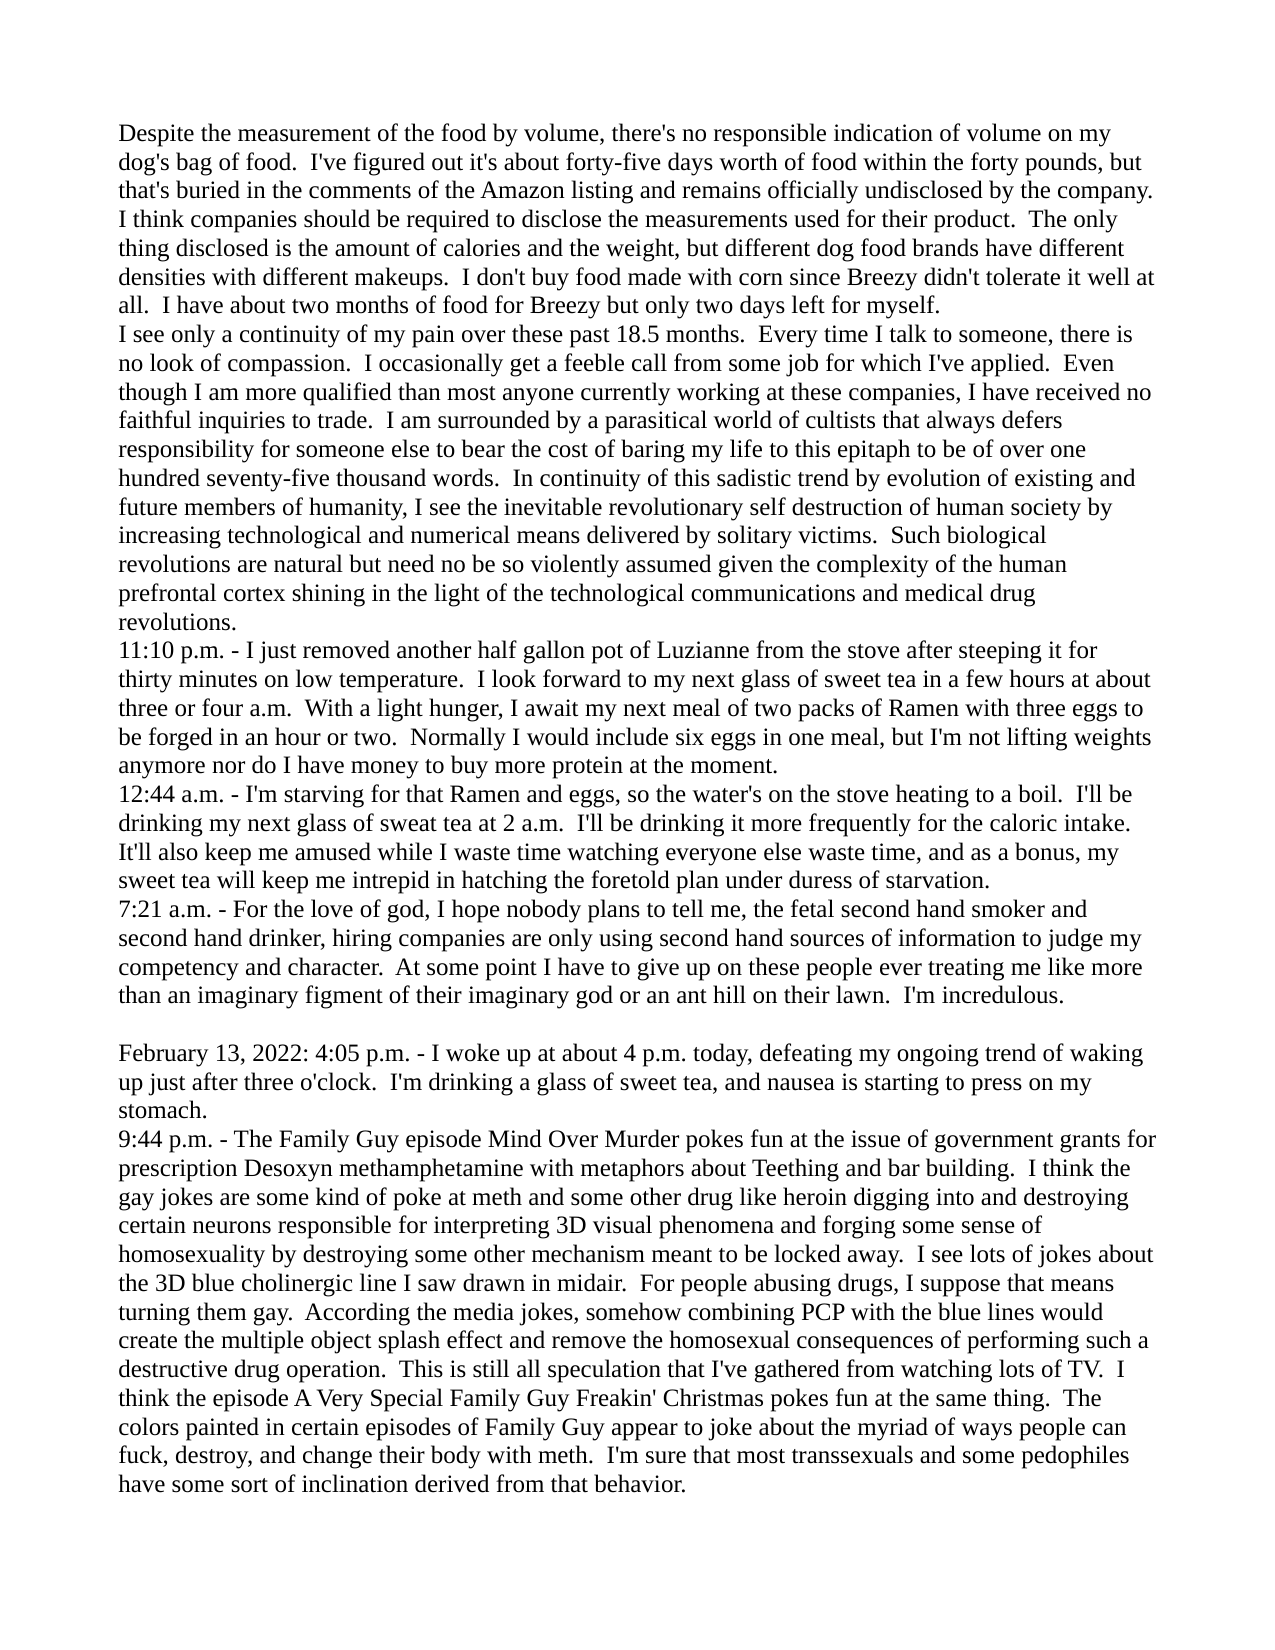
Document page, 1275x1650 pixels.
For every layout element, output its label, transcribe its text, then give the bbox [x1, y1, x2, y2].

text I see only a continuity of my pain over these past 18.5 months. Every time I talk to someone, there is no look of compassion. I occasionally get a feeble call from some job for which I've applied. Even though I am more qualified than most anyone currently working at these companies, I have received no faithful inquiries to trade. I am surrounded by a parasitical world of cultists that always defers responsibility for someone else to bear the cost of baring my life to this epitaph to be of over one hundred seventy-five thousand words. In continuity of this sadistic trend by evolution of existing and future members of humanity, I see the inevitable revolutionary self destruction of human society by increasing technological and numerical means delivered by solitary victims. Such biological revolutions are natural but need no be so violently assumed given the complexity of the human prefrontal cortex shining in the light of the technological communications and medical drug revolutions. [118, 319, 1157, 636]
text February 13, 2022: 4:05 p.m. - I woke up at about 4 p.m. today, defeating my ongoing trend of waking up just after three o'clock. I'm drinking a glass of sweet tea, and nausea is starting to press on my stomach. [118, 1038, 1157, 1124]
text Despite the measurement of the food by volume, there's no responsible indication of volume on my dog's bag of food. I've figured out it's about forty-five days worth of food within the forty pounds, but that's buried in the comments of the Amazon listing and remains officially undisclosed by the company. I think companies should be required to disclose the measurements used for their product. The only thing disclosed is the amount of calories and the weight, but different dog food brands have different densities with different makeups. I don't buy food made with corn since Breezy didn't tolerate it well at all. I have about two months of food for Breezy but only two days left for myself. [118, 118, 1157, 319]
text 11:10 p.m. - I just removed another half gallon pot of Luzianne from the stove after steeping it for thirty minutes on low temperature. I look forward to my next glass of sweet tea in a few hours at about three or four a.m. With a light hunger, I await my next meal of two packs of Ramen with three eggs to be forged in an hour or two. Normally I would include six eggs in one meal, but I'm not lifting weights anymore nor do I have money to buy more protein at the moment. [118, 636, 1157, 779]
text 7:21 a.m. - For the love of god, I hope nobody plans to tell me, the fetal second hand smoker and second hand drinker, hiring companies are only using second hand sources of information to judge my competency and character. At some point I have to give up on these people ever treating me like more than an imaginary figment of their imaginary god or an ant hill on their lawn. I'm incredulous. [118, 894, 1157, 1009]
text 9:44 p.m. - The Family Guy episode Mind Over Murder pokes fun at the issue of government grants for prescription Desoxyn methamphetamine with metaphors about Teething and bar building. I think the gay jokes are some kind of poke at meth and some other drug like heroin digging into and destroying certain neurons responsible for interpreting 3D visual phenomena and forging some sense of homosexuality by destroying some other mechanism meant to be locked away. I see lots of jokes about the 3D blue cholinergic line I saw drawn in midair. For people abusing drugs, I suppose that means turning them gay. According the media jokes, somehow combining PCP with the blue lines would create the multiple object splash effect and remove the homosexual consequences of performing such a destructive drug operation. This is still all speculation that I've gathered from watching lots of TV. I think the episode A Very Special Family Guy Freakin' Christmas pokes fun at the same thing. The colors painted in certain episodes of Family Guy appear to joke about the myriad of ways people can fuck, destroy, and change their body with meth. I'm sure that most transsexuals and some pedophiles have some sort of inclination derived from that behavior. [118, 1124, 1157, 1498]
text 12:44 a.m. - I'm starving for that Ramen and eggs, so the water's on the stove heating to a boil. I'll be drinking my next glass of sweat tea at 2 a.m. I'll be drinking it more frequently for the caloric intake. It'll also keep me amused while I waste time watching everyone else waste time, and as a bonus, my sweet tea will keep me intrepid in hatching the foretold plan under duress of starvation. [118, 779, 1157, 894]
